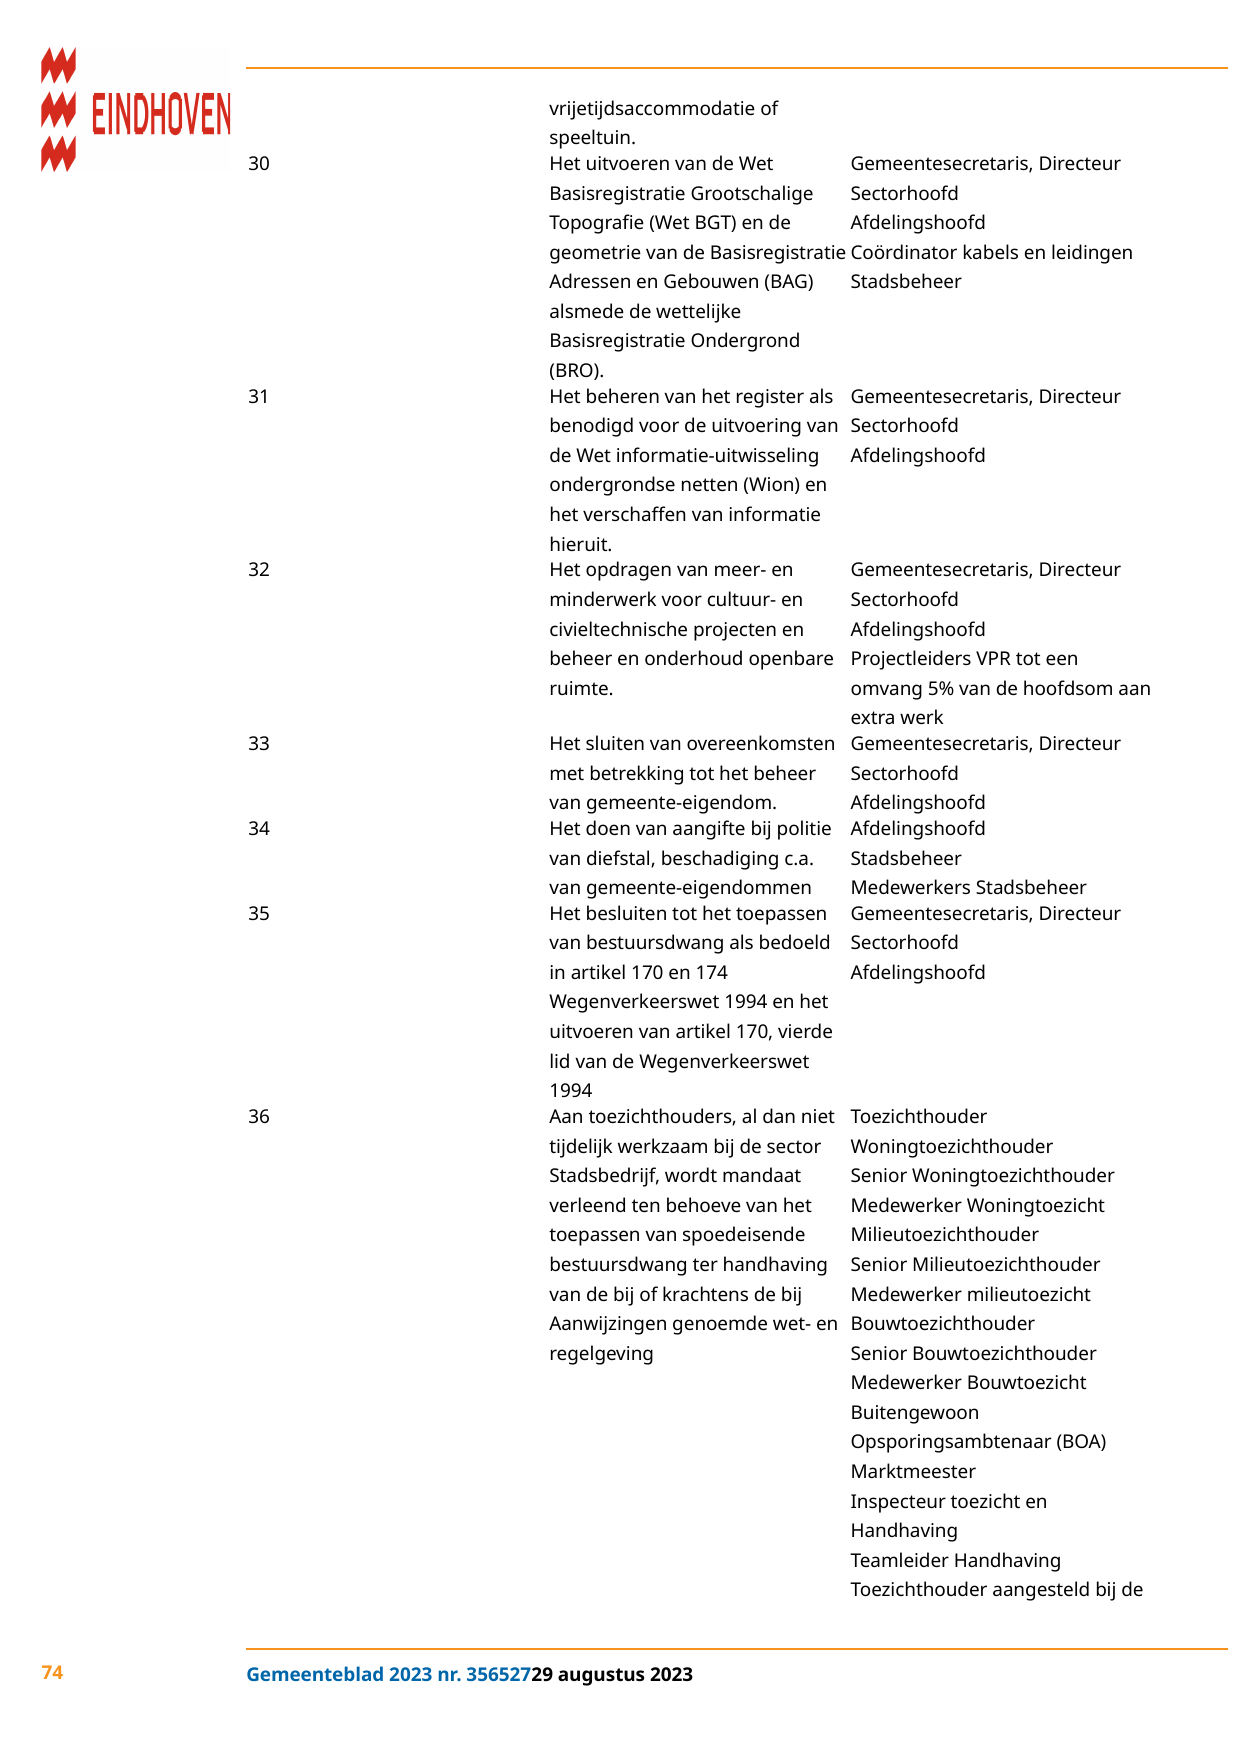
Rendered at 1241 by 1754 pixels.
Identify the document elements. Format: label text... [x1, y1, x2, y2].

table_cell Het opdragen van meer- en minderwerk voor cultuur- en civieltechnische projecten en beheer en onderhoud openbare ruimte. [549, 557, 850, 730]
table_cell Gemeentesecretaris, Directeur Sectorhoofd Afdelingshoofd Projectleiders VPR tot een omvang 5% van de hoofdsom aan extra werk [850, 557, 1152, 730]
table_cell Toezichthouder Woningtoezichthouder Senior Woningtoezichthouder Medewerker Woningtoezicht Milieutoezichthouder Senior Milieutoezichthouder Medewerker milieutoezicht Bouwtoezichthouder Senior Bouwtoezichthouder Medewerker Bouwtoezicht Buitengewoon Opsporingsambtenaar (BOA) Marktmeester Inspecteur toezicht en Handhaving Teamleider Handhaving Toezichthouder aangesteld bij de [850, 1103, 1152, 1602]
table_cell [248, 95, 549, 150]
table_cell Het sluiten van overeenkomsten met betrekking tot het beheer van gemeente-eigendom. [549, 730, 850, 815]
table_cell Gemeentesecretaris, Directeur Sectorhoofd Afdelingshoofd Coördinator kabels en leidingen Stadsbeheer [850, 150, 1152, 383]
picture [41, 47, 231, 172]
table_cell 31 [248, 383, 549, 557]
table_cell Gemeentesecretaris, Directeur Sectorhoofd Afdelingshoofd [850, 730, 1152, 815]
table_cell Aan toezichthouders, al dan niet tijdelijk werkzaam bij de sector Stadsbedrijf, wordt mandaat verleend ten behoeve van het toepassen van spoedeisende bestuursdwang ter handhaving van de bij of krachtens de bij Aanwijzingen genoemde wet- en regelgeving [549, 1103, 850, 1602]
table_cell 30 [248, 150, 549, 383]
table_cell Gemeentesecretaris, Directeur Sectorhoofd Afdelingshoofd [850, 383, 1152, 557]
table_cell Gemeentesecretaris, Directeur Sectorhoofd Afdelingshoofd [850, 900, 1152, 1103]
table_cell Het doen van aangifte bij politie van diefstal, beschadiging c.a. van gemeente-eigendommen [549, 815, 850, 900]
table_cell Afdelingshoofd Stadsbeheer Medewerkers Stadsbeheer [850, 815, 1152, 900]
table_cell 35 [248, 900, 549, 1103]
table_cell Het beheren van het register als benodigd voor de uitvoering van de Wet informatie-uitwisseling ondergrondse netten (Wion) en het verschaffen van informatie hieruit. [549, 383, 850, 557]
table_cell vrijetijdsaccommodatie of speeltuin. [549, 95, 850, 150]
table_cell Het uitvoeren van de Wet Basisregistratie Grootschalige Topografie (Wet BGT) en de geometrie van de Basisregistratie Adressen en Gebouwen (BAG) alsmede de wettelijke Basisregistratie Ondergrond (BRO). [549, 150, 850, 383]
table_cell 34 [248, 815, 549, 900]
table_cell 32 [248, 557, 549, 730]
table_cell 36 [248, 1103, 549, 1602]
table_cell Het besluiten tot het toepassen van bestuursdwang als bedoeld in artikel 170 en 174 Wegenverkeerswet 1994 en het uitvoeren van artikel 170, vierde lid van de Wegenverkeerswet 1994 [549, 900, 850, 1103]
table_cell [850, 95, 1152, 150]
table_cell 33 [248, 730, 549, 815]
